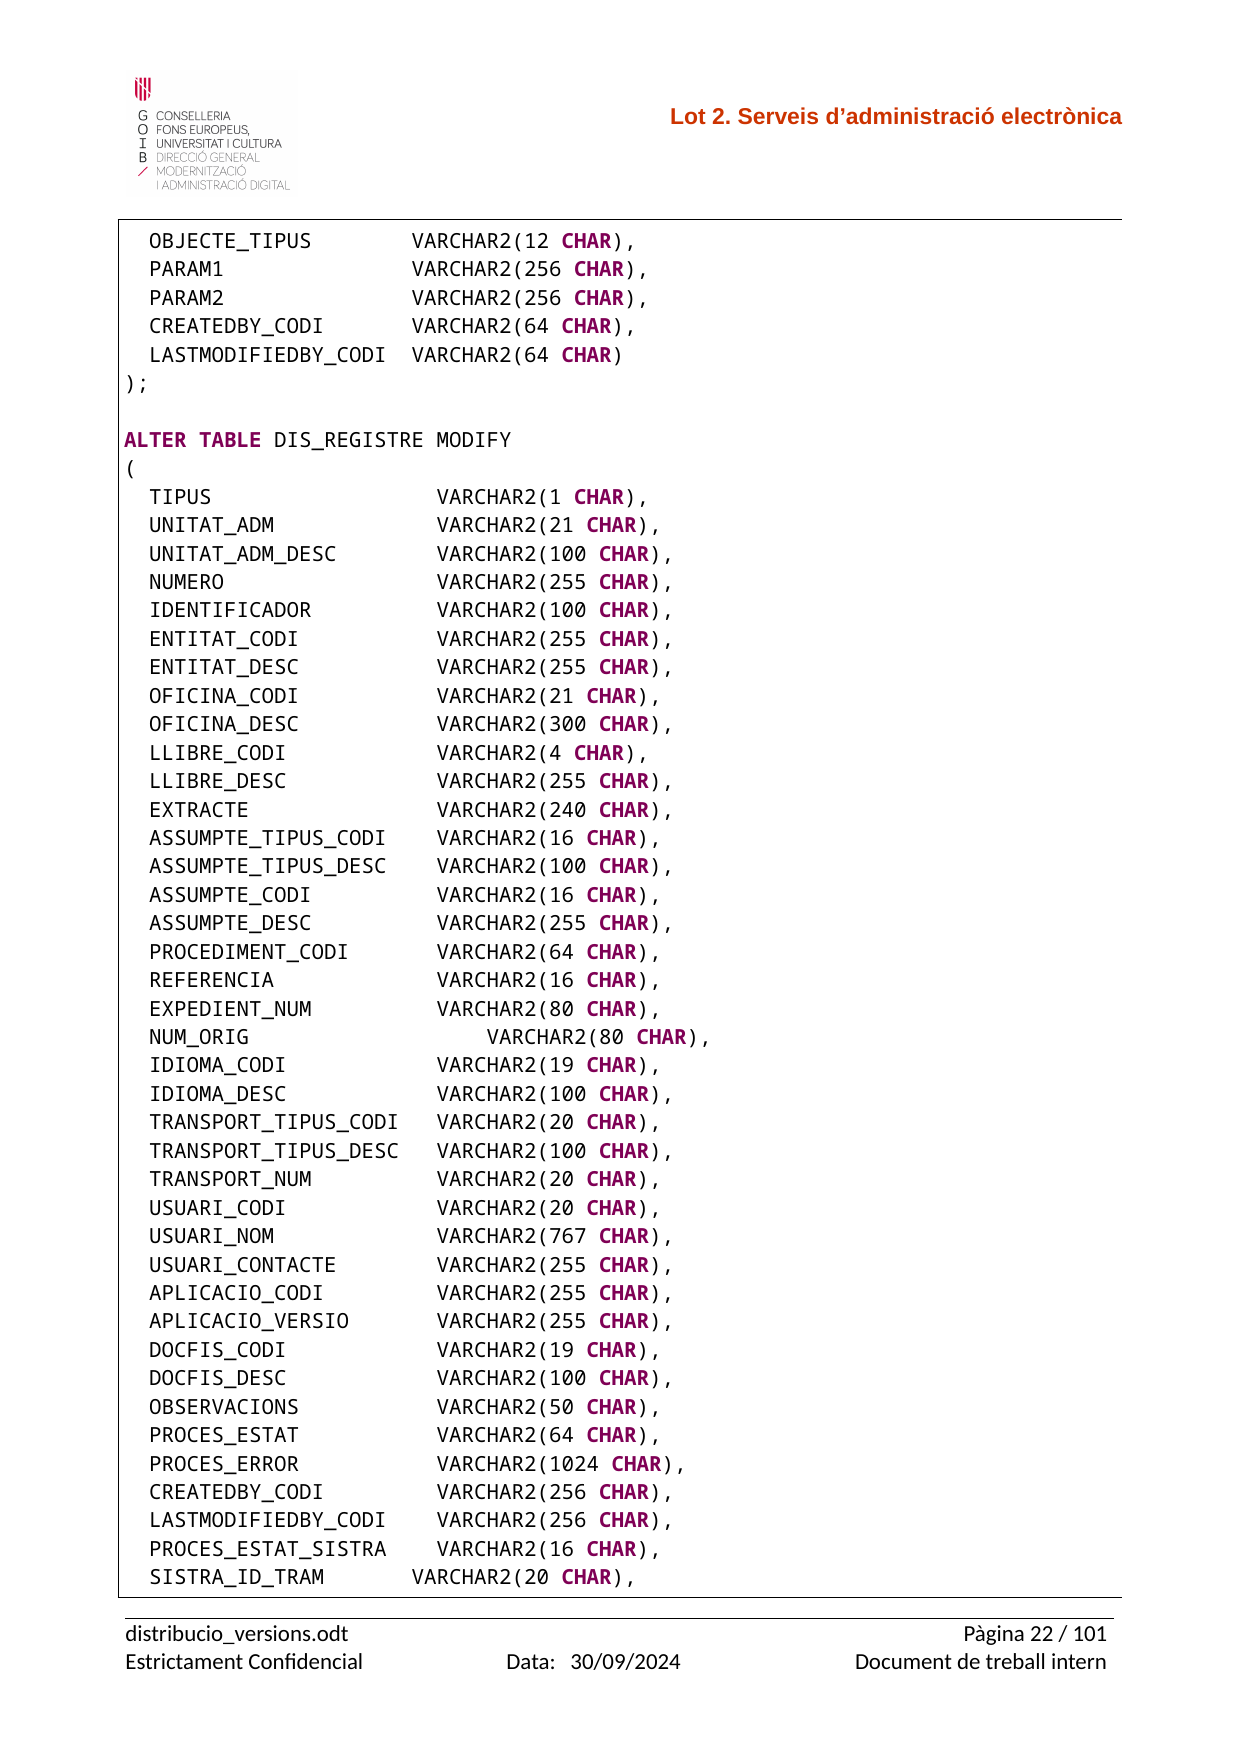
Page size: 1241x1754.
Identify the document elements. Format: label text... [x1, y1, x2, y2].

table_header OBJECTE_TIPUS VARCHAR2(12 CHAR), PARAM1 VARCHAR2(256 CHAR), PARAM2 VARCHAR2(256 CHAR), CREATEDBY_CODI VARCHAR2(64 CHAR), LASTMODIFIEDBY_CODI VARCHAR2(64 CHAR) ); ALTER TABLE DIS_REGISTRE MODIFY ( TIPUS VARCHAR2(1 CHAR), UNITAT_ADM VARCHAR2(21 CHAR), UNITAT_ADM_DESC VARCHAR2(100 CHAR), NUMERO VARCHAR2(255 CHAR), IDENTIFICADOR VARCHAR2(100 CHAR), ENTITAT_CODI VARCHAR2(255 CHAR), ENTITAT_DESC VARCHAR2(255 CHAR), OFICINA_CODI VARCHAR2(21 CHAR), OFICINA_DESC VARCHAR2(300 CHAR), LLIBRE_CODI VARCHAR2(4 CHAR), LLIBRE_DESC VARCHAR2(255 CHAR), EXTRACTE VARCHAR2(240 CHAR), ASSUMPTE_TIPUS_CODI VARCHAR2(16 CHAR), ASSUMPTE_TIPUS_DESC VARCHAR2(100 CHAR), ASSUMPTE_CODI VARCHAR2(16 CHAR), ASSUMPTE_DESC VARCHAR2(255 CHAR), PROCEDIMENT_CODI VARCHAR2(64 CHAR), REFERENCIA VARCHAR2(16 CHAR), EXPEDIENT_NUM VARCHAR2(80 CHAR), NUM_ORIG VARCHAR2(80 CHAR), IDIOMA_CODI VARCHAR2(19 CHAR), IDIOMA_DESC VARCHAR2(100 CHAR), TRANSPORT_TIPUS_CODI VARCHAR2(20 CHAR), TRANSPORT_TIPUS_DESC VARCHAR2(100 CHAR), TRANSPORT_NUM VARCHAR2(20 CHAR), USUARI_CODI VARCHAR2(20 CHAR), USUARI_NOM VARCHAR2(767 CHAR), USUARI_CONTACTE VARCHAR2(255 CHAR), APLICACIO_CODI VARCHAR2(255 CHAR), APLICACIO_VERSIO VARCHAR2(255 CHAR), DOCFIS_CODI VARCHAR2(19 CHAR), DOCFIS_DESC VARCHAR2(100 CHAR), OBSERVACIONS VARCHAR2(50 CHAR), PROCES_ESTAT VARCHAR2(64 CHAR), PROCES_ERROR VARCHAR2(1024 CHAR), CREATEDBY_CODI VARCHAR2(256 CHAR), LASTMODIFIEDBY_CODI VARCHAR2(256 CHAR), PROCES_ESTAT_SISTRA VARCHAR2(16 CHAR), SISTRA_ID_TRAM VARCHAR2(20 CHAR), [119, 220, 1122, 1597]
picture [126, 70, 299, 197]
